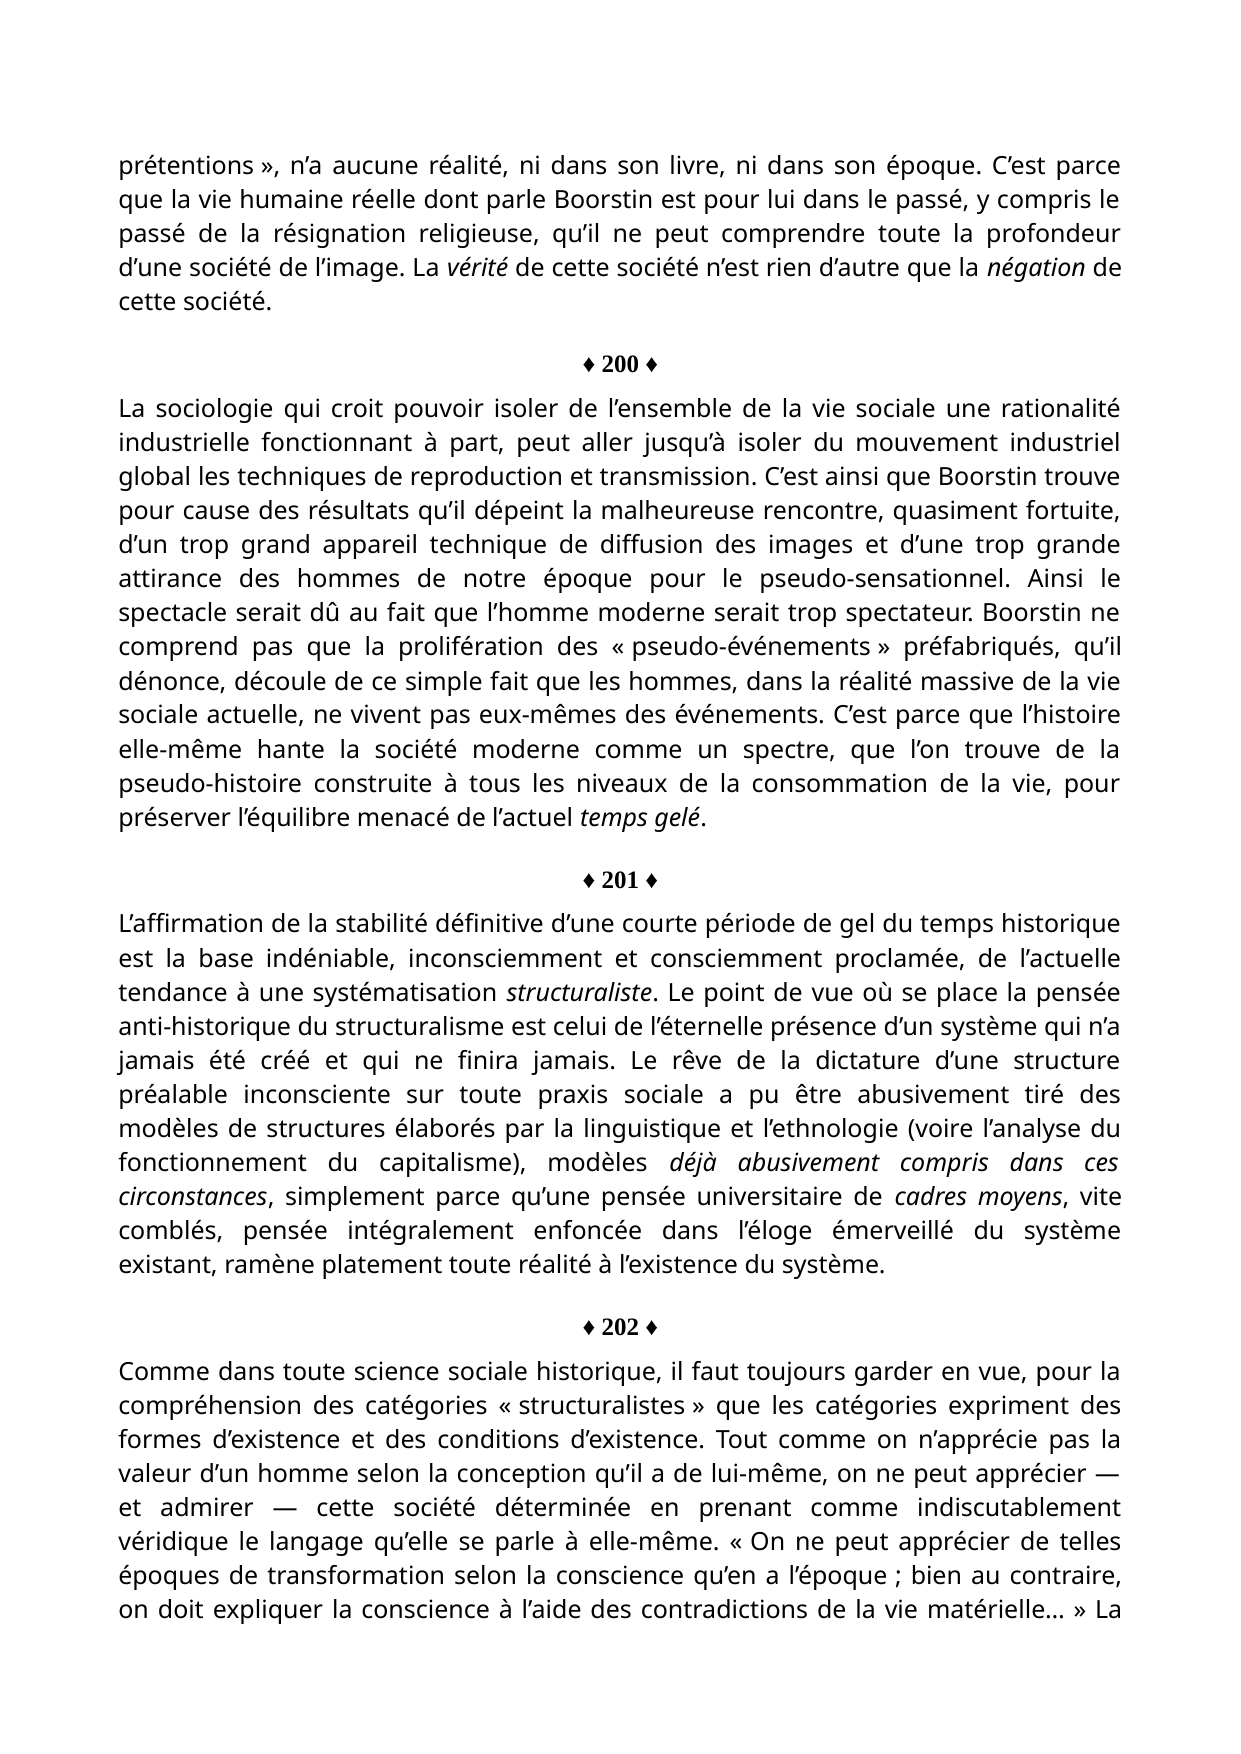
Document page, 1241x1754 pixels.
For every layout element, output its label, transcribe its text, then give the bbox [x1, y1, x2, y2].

subtitle ♦ 201 ♦ [118, 865, 1122, 894]
subtitle ♦ 202 ♦ [118, 1312, 1122, 1341]
text L’affirmation de la stabilité définitive d’une courte période de gel du temps historique est la base indéniable, inconsciemment et consciemment proclamée, de l’actuelle tendance à une systématisation structuraliste. Le point de vue où se place la pensée anti-historique du structuralisme est celui de l’éternelle présence d’un système qui n’a jamais été créé et qui ne finira jamais. Le rêve de la dictature d’une structure préalable inconsciente sur toute praxis sociale a pu être abusivement tiré des modèles de structures élaborés par la linguistique et l’ethnologie (voire l’analyse du fonctionnement du capitalisme), modèles déjà abusivement compris dans ces circonstances, simplement parce qu’une pensée universitaire de cadres moyens, vite comblés, pensée intégralement enfoncée dans l’éloge émerveillé du système existant, ramène platement toute réalité à l’existence du système. [118, 906, 1122, 1281]
subtitle ♦ 200 ♦ [118, 349, 1122, 378]
text La sociologie qui croit pouvoir isoler de l’ensemble de la vie sociale une rationalité industrielle fonctionnant à part, peut aller jusqu’à isoler du mouvement industriel global les techniques de reproduction et transmission. C’est ainsi que Boorstin trouve pour cause des résultats qu’il dépeint la malheureuse rencontre, quasiment fortuite, d’un trop grand appareil technique de diffusion des images et d’une trop grande attirance des hommes de notre époque pour le pseudo-sensationnel. Ainsi le spectacle serait dû au fait que l’homme moderne serait trop spectateur. Boorstin ne comprend pas que la prolifération des « pseudo-événements » préfabriqués, qu’il dénonce, découle de ce simple fait que les hommes, dans la réalité massive de la vie sociale actuelle, ne vivent pas eux-mêmes des événements. C’est parce que l’histoire elle-même hante la société moderne comme un spectre, que l’on trouve de la pseudo-histoire construite à tous les niveaux de la consommation de la vie, pour préserver l’équilibre menacé de l’actuel temps gelé. [118, 391, 1122, 833]
text prétentions », n’a aucune réalité, ni dans son livre, ni dans son époque. C’est parce que la vie humaine réelle dont parle Boorstin est pour lui dans le passé, y compris le passé de la résignation religieuse, qu’il ne peut comprendre toute la profondeur d’une société de l’image. La vérité de cette société n’est rien d’autre que la négation de cette société. [118, 148, 1122, 318]
text Comme dans toute science sociale historique, il faut toujours garder en vue, pour la compréhension des catégories « structuralistes » que les catégories expriment des formes d’existence et des conditions d’existence. Tout comme on n’apprécie pas la valeur d’un homme selon la conception qu’il a de lui-même, on ne peut apprécier — et admirer — cette société déterminée en prenant comme indiscutablement véridique le langage qu’elle se parle à elle-même. « On ne peut apprécier de telles époques de transformation selon la conscience qu’en a l’époque ; bien au contraire, on doit expliquer la conscience à l’aide des contradictions de la vie matérielle… » La [118, 1353, 1122, 1626]
